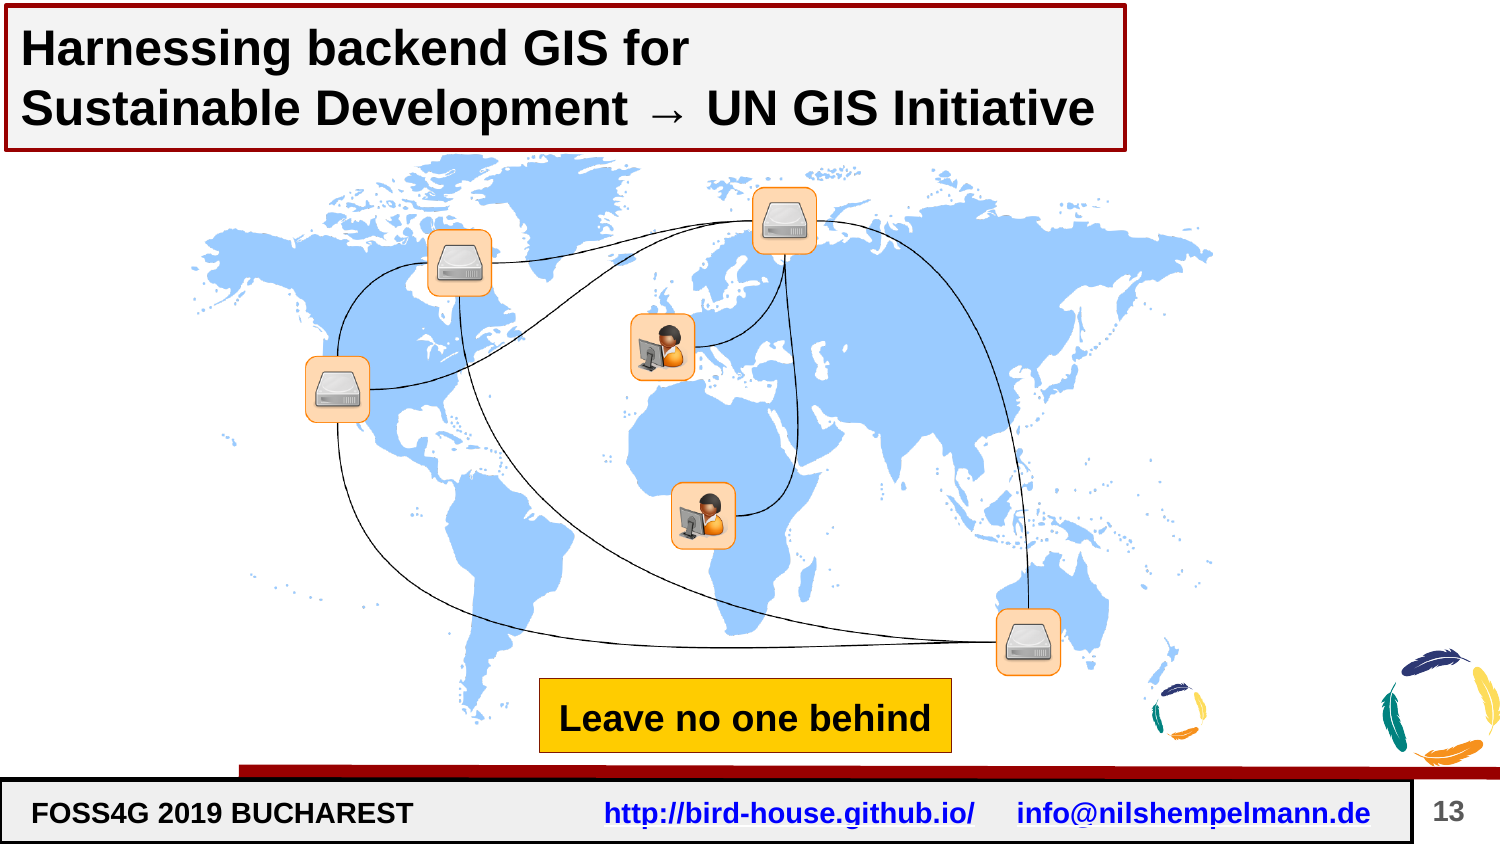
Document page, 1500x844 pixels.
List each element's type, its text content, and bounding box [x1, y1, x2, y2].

text_box Leave no one behind [539, 678, 952, 753]
text_box [1389, 777, 1480, 842]
picture [1381, 648, 1500, 767]
text_box Harnessing backend GIS for Sustainable Development → UN GIS Initiative [5, 5, 1126, 150]
picture [189, 132, 1213, 747]
